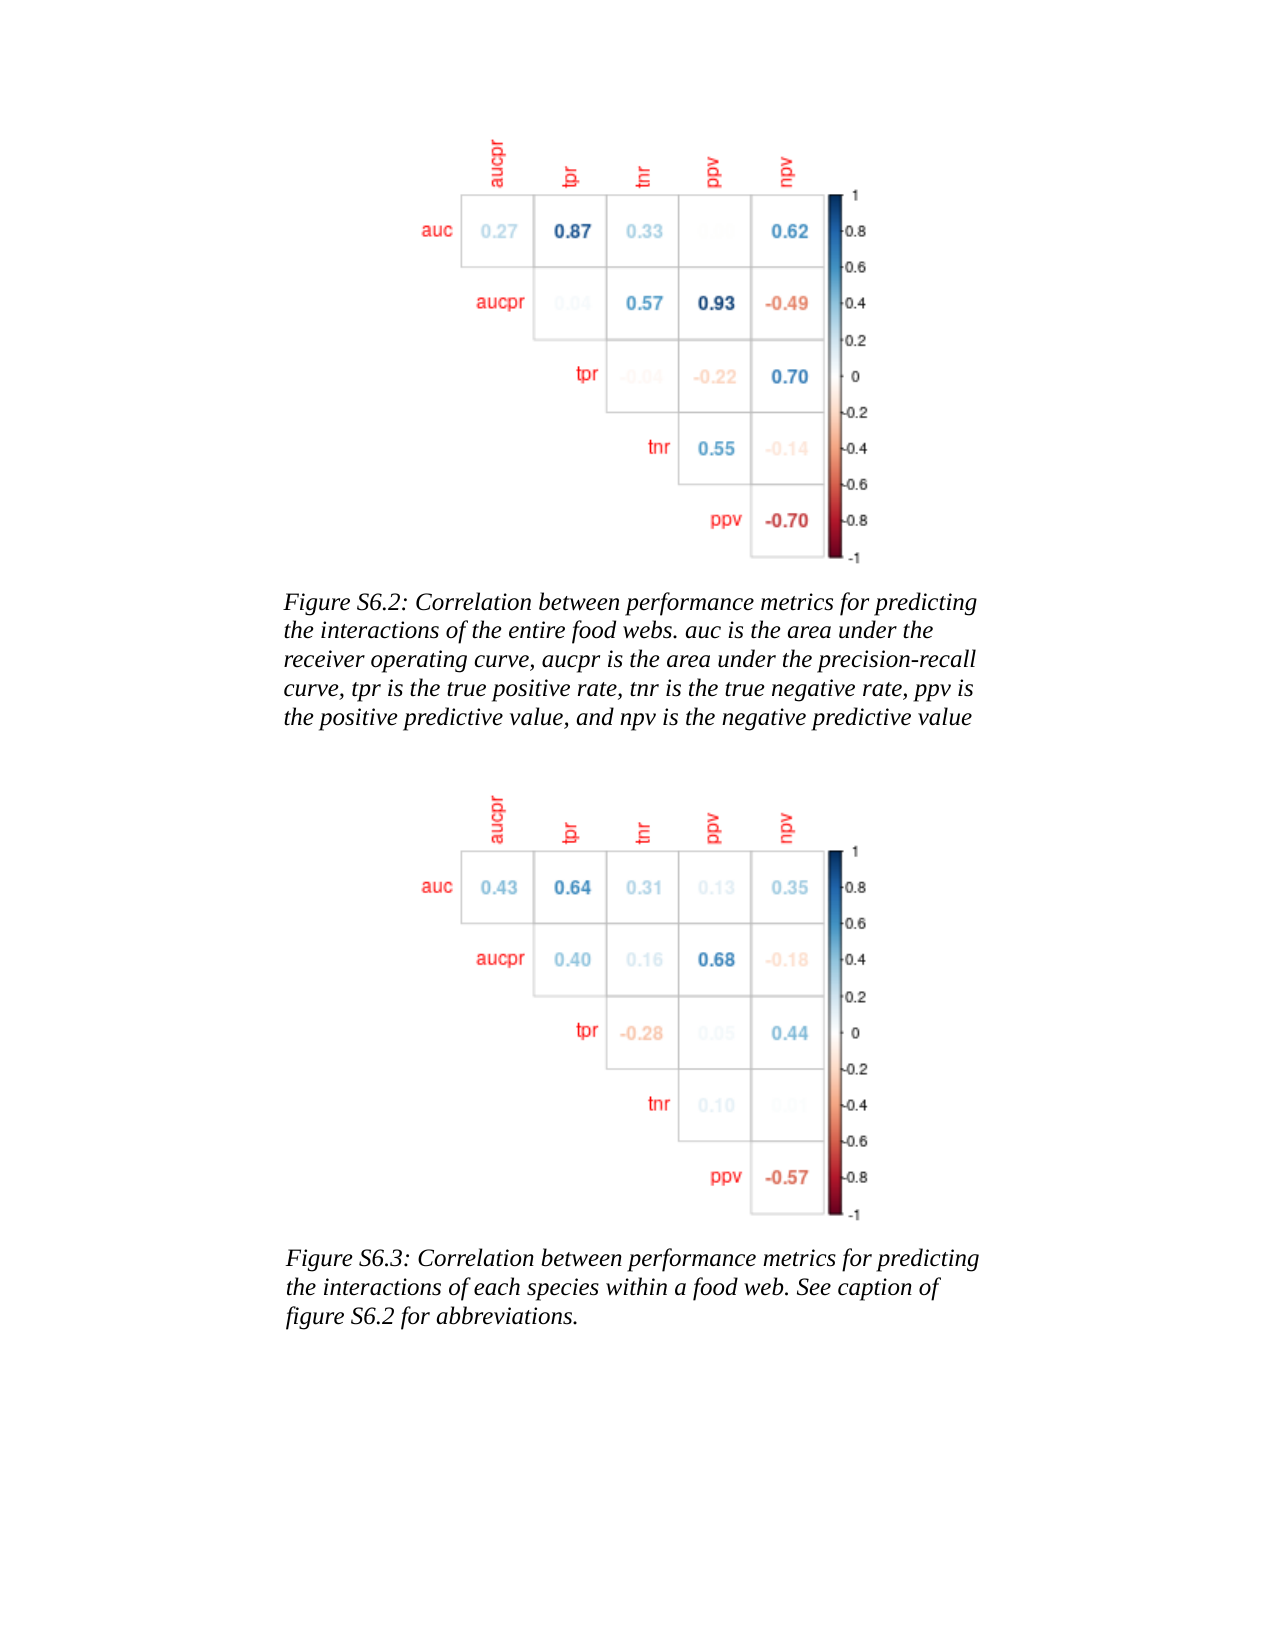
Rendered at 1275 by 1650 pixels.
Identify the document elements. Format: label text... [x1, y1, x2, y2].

text Figure S6.3: Correlation between performance metrics for predicting the interactions of each species within a food web. See caption of figure S6.2 for abbreviations. [286, 1244, 989, 1330]
picture [403, 774, 872, 1244]
picture [403, 118, 872, 587]
text Figure S6.2: Correlation between performance metrics for predicting the interactions of the entire food webs. auc is the area under the receiver operating curve, aucpr is the area under the precision-recall curve, tpr is the true positive rate, tnr is the true negative rate, ppv is the positive predictive value, and npv is the negative predictive value [283, 131, 992, 731]
